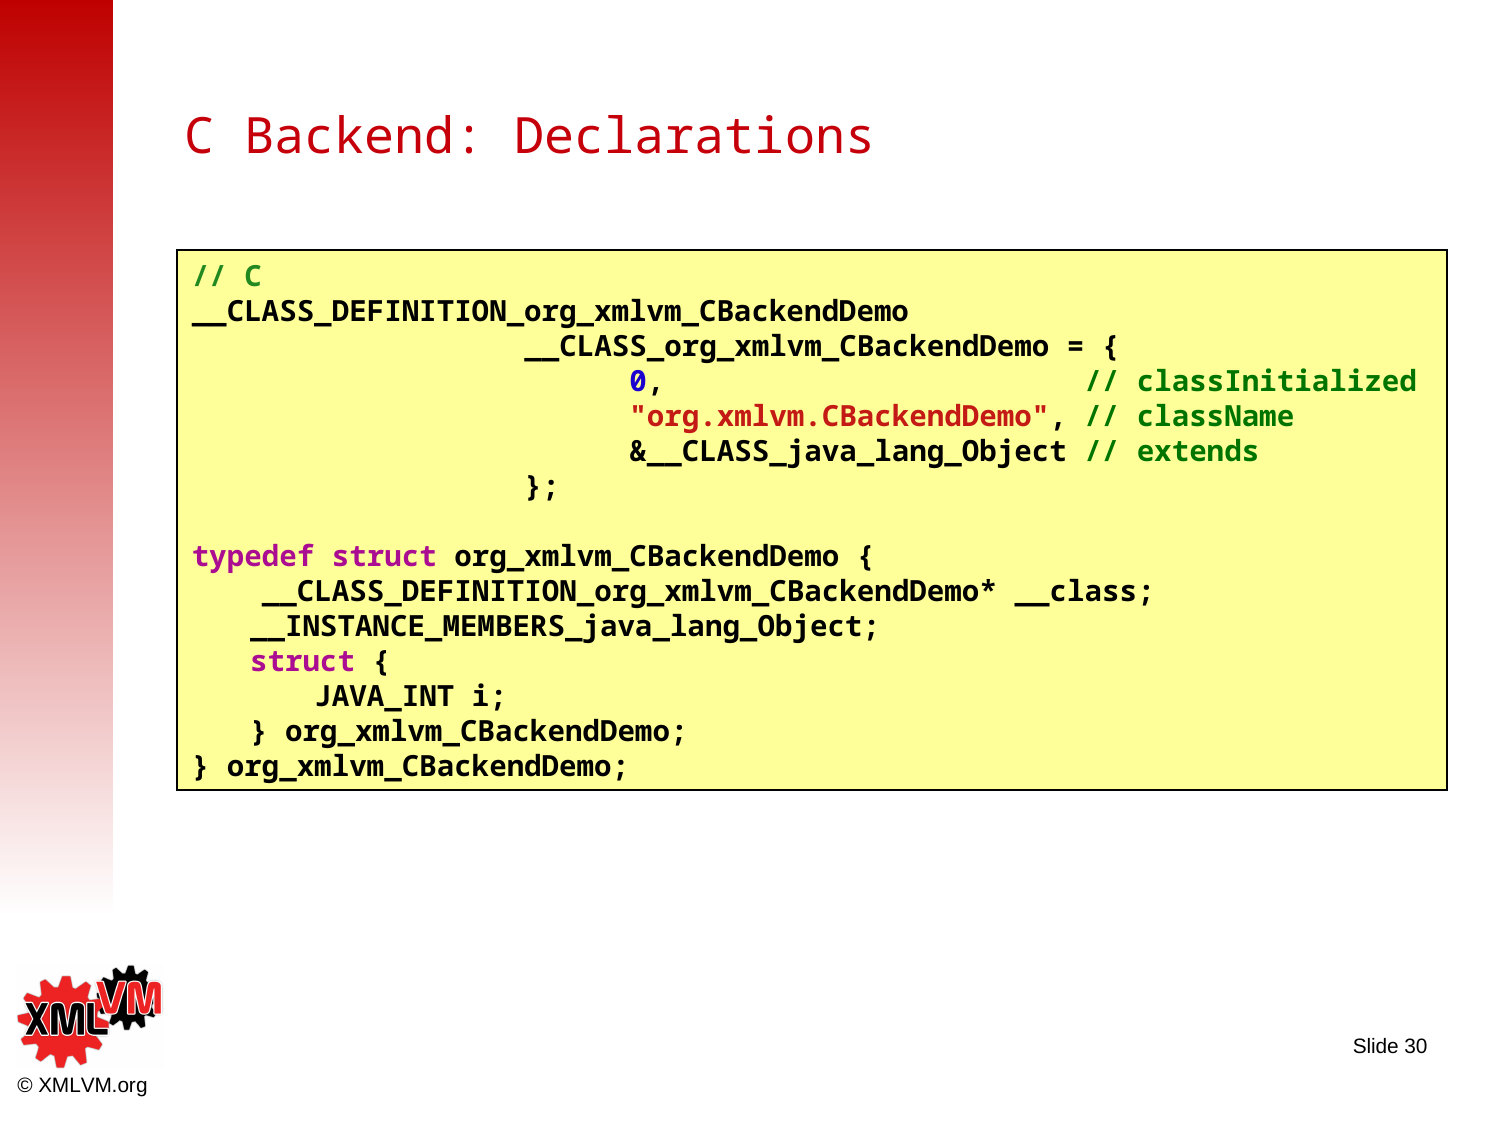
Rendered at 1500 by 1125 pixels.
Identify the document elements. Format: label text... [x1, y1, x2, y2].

picture [16, 964, 164, 1069]
text_box // C __CLASS_DEFINITION_org_xmlvm_CBackendDemo __CLASS_org_xmlvm_CBackendDemo = { 0, // classInitialized "org.xmlvm.CBackendDemo", // className &__CLASS_java_lang_Object // extends }; typedef struct org_xmlvm_CBackendDemo { __CLASS_DEFINITION_org_xmlvm_CBackendDemo* __class; __INSTANCE_MEMBERS_java_lang_Object; struct { JAVA_INT i; } org_xmlvm_CBackendDemo; } org_xmlvm_CBackendDemo; [177, 249, 1447, 790]
title C Backend: Declarations [170, 67, 1447, 207]
